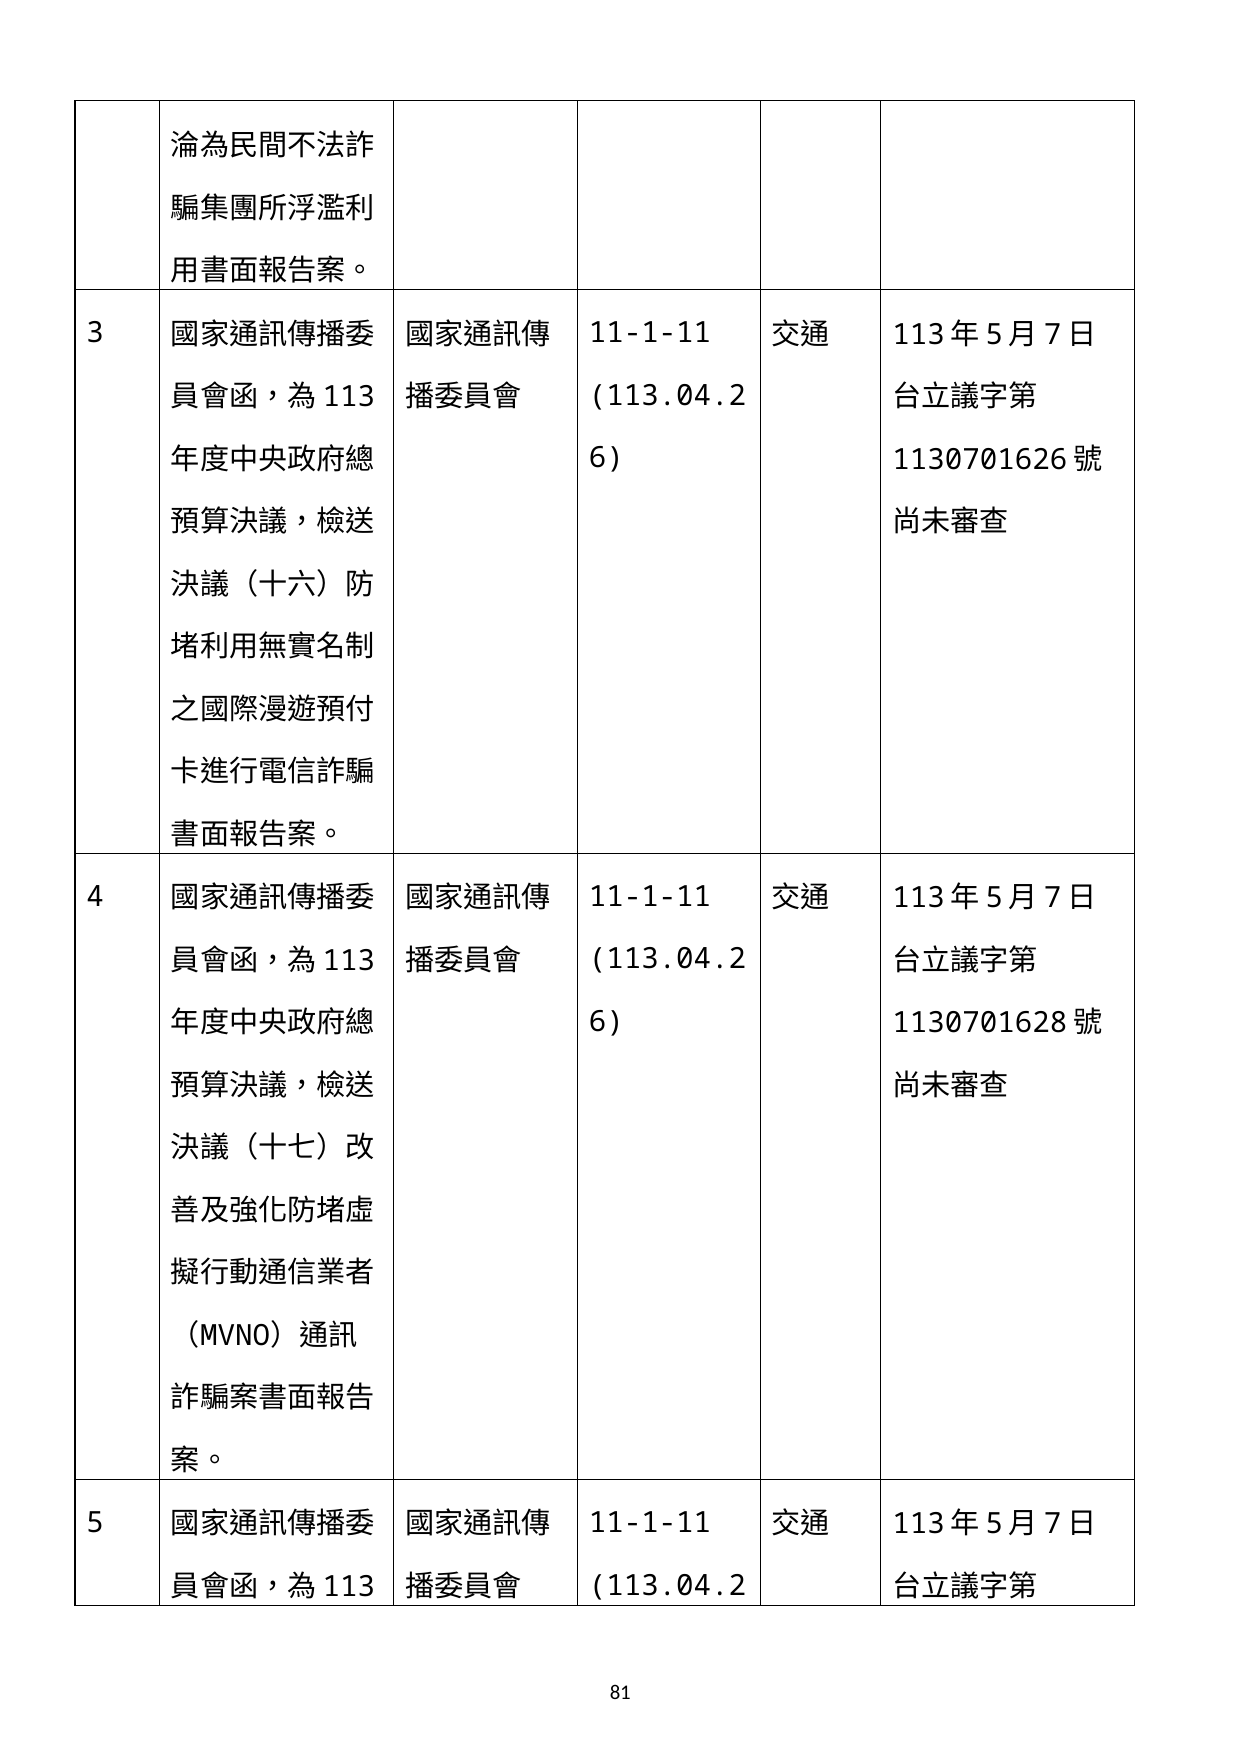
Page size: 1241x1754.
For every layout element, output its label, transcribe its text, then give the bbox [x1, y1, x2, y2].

table_cell 113年5月7日 台立議字第1130701628號 尚未審查 [881, 854, 1134, 1478]
table_cell 國家通訊傳播委員會 [394, 290, 577, 852]
table_cell [394, 101, 577, 289]
table_cell 3 [76, 290, 159, 852]
table_cell 5 [76, 1480, 159, 1604]
table_cell 11-1-11 (113.04.26) [578, 290, 760, 852]
table_cell 113年5月7日 台立議字第1130701626號 尚未審查 [881, 290, 1134, 852]
table_cell [76, 101, 159, 289]
table_cell 淪為民間不法詐騙集團所浮濫利用書面報告案。 [160, 101, 393, 289]
table_cell 交通 [761, 854, 880, 1478]
table_cell 4 [76, 854, 159, 1478]
table_cell [881, 101, 1134, 289]
table_cell 交通 [761, 290, 880, 852]
table_cell 國家通訊傳播委員會函，為113 [160, 1480, 393, 1604]
table_cell 國家通訊傳播委員會 [394, 854, 577, 1478]
table_cell 113年5月7日 台立議字第 [881, 1480, 1134, 1604]
table_cell [761, 101, 880, 289]
table_cell 11-1-11 (113.04.26) [578, 854, 760, 1478]
table_cell 國家通訊傳播委員會函，為113年度中央政府總預算決議，檢送決議（十六）防堵利用無實名制之國際漫遊預付卡進行電信詐騙書面報告案。 [160, 290, 393, 852]
table_cell [578, 101, 760, 289]
table_cell 交通 [761, 1480, 880, 1604]
table_cell 11-1-11 (113.04.2 [578, 1480, 760, 1604]
table_cell 國家通訊傳播委員會函，為113年度中央政府總預算決議，檢送決議（十七）改善及強化防堵虛擬行動通信業者（MVNO）通訊詐騙案書面報告案。 [160, 854, 393, 1478]
table_cell 國家通訊傳播委員會 [394, 1480, 577, 1604]
